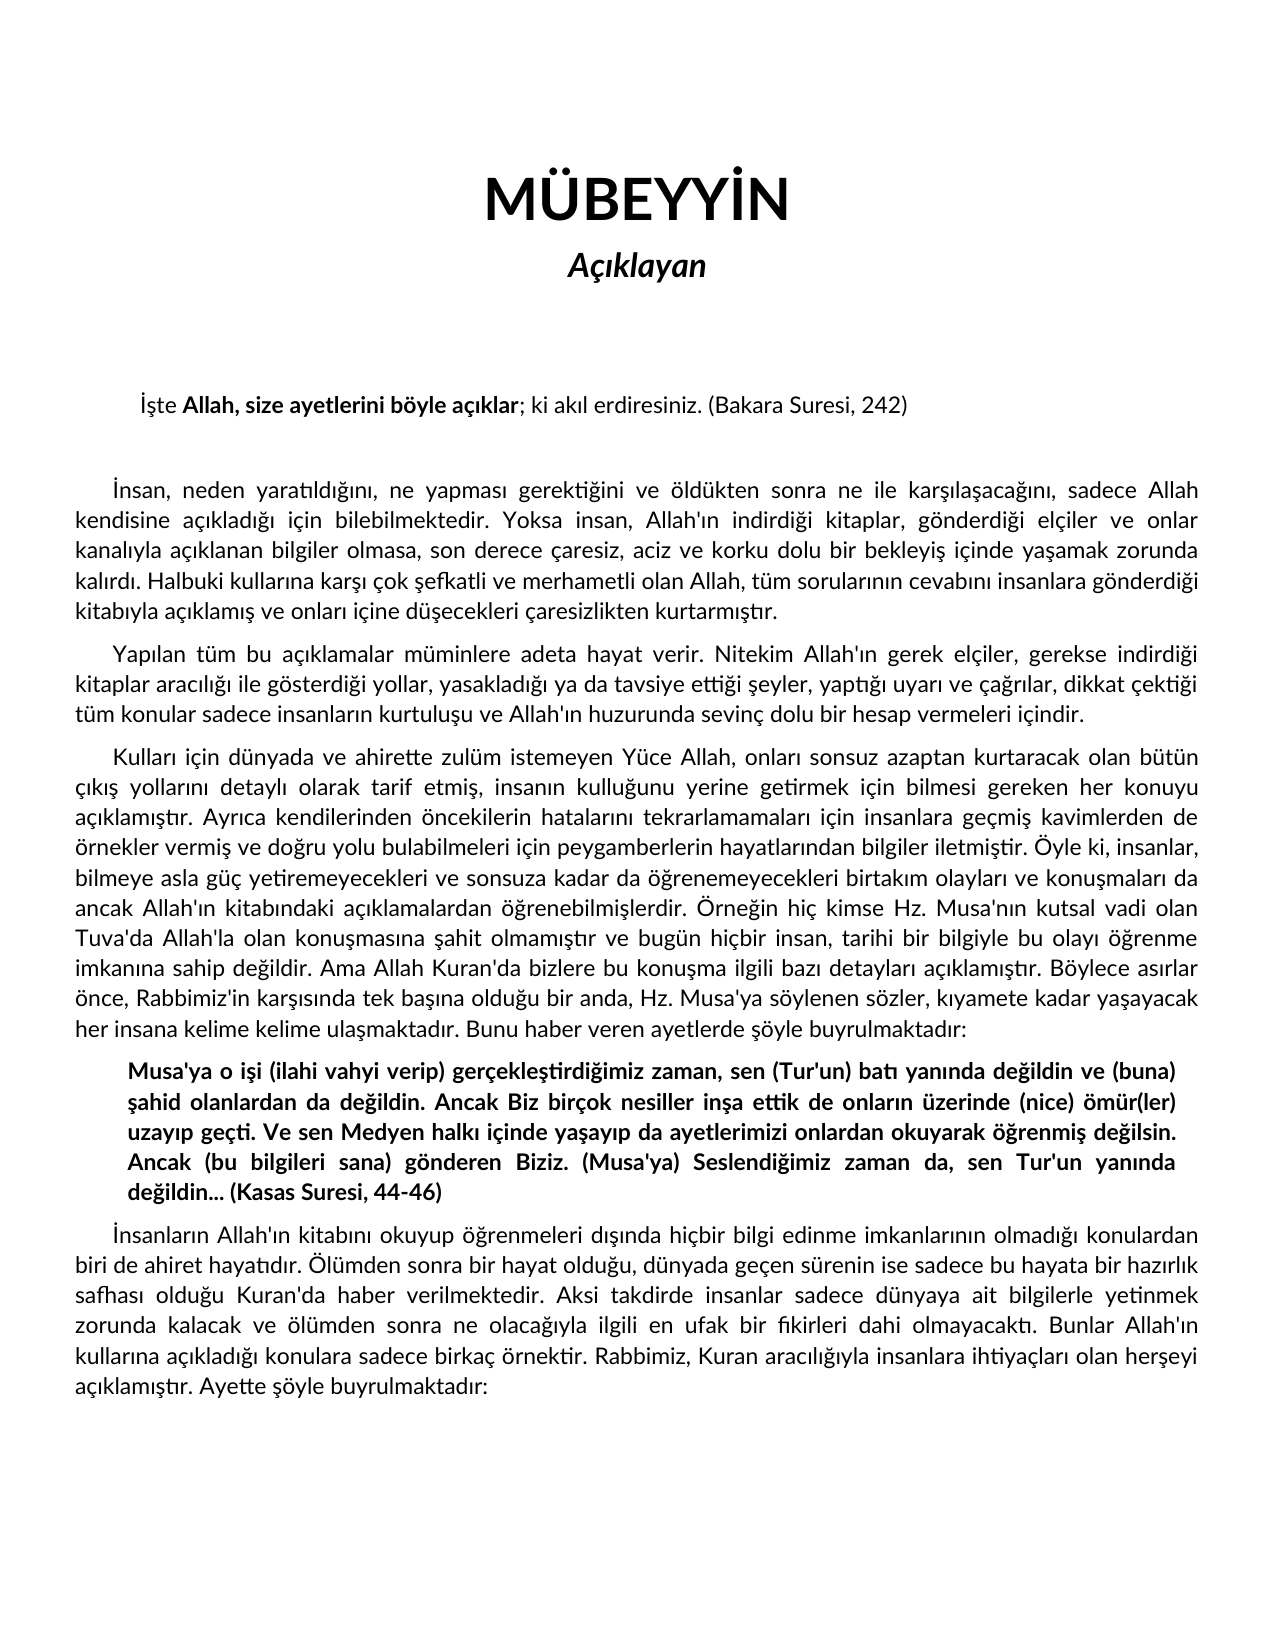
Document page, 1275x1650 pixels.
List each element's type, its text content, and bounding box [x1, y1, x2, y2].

text Açıklayan [75, 245, 1200, 285]
text Musa'ya o işi (ilahi vahyi verip) gerçekleştirdiğimiz zaman, sen (Tur'un) batı yanında değildin ve (buna) şahid olanlardan da değildin. Ancak Biz birçok nesiller inşa ettik de onların üzerinde (nice) ömür(ler) uzayıp geçti. Ve sen Medyen halkı içinde yaşayıp da ayetlerimizi onlardan okuyarak öğrenmiş değilsin. Ancak (bu bilgileri sana) gönderen Biziz. (Musa'ya) Seslendiğimiz zaman da, sen Tur'un yanında değildin... (Kasas Suresi, 44-46) [127, 1057, 1177, 1205]
subtitle MÜBEYYİN [75, 162, 1200, 232]
text İnsanların Allah'ın kitabını okuyup öğrenmeleri dışında hiçbir bilgi edinme imkanlarının olmadığı konulardan biri de ahiret hayatıdır. Ölümden sonra bir hayat olduğu, dünyada geçen sürenin ise sadece bu hayata bir hazırlık safhası olduğu Kuran'da haber verilmektedir. Aksi takdirde insanlar sadece dünyaya ait bilgilerle yetinmek zorunda kalacak ve ölümden sonra ne olacağıyla ilgili en ufak bir fikirleri dahi olmayacaktı. Bunlar Allah'ın kullarına açıkladığı konulara sadece birkaç örnektir. Rabbimiz, Kuran aracılığıyla insanlara ihtiyaçları olan herşeyi açıklamıştır. Ayette şöyle buyrulmaktadır: [75, 1221, 1200, 1399]
text İnsan, neden yaratıldığını, ne yapması gerektiğini ve öldükten sonra ne ile karşılaşacağını, sadece Allah kendisine açıkladığı için bilebilmektedir. Yoksa insan, Allah'ın indirdiği kitaplar, gönderdiği elçiler ve onlar kanalıyla açıklanan bilgiler olmasa, son derece çaresiz, aciz ve korku dolu bir bekleyiş içinde yaşamak zorunda kalırdı. Halbuki kullarına karşı çok şefkatli ve merhametli olan Allah, tüm sorularının cevabını insanlara gönderdiği kitabıyla açıklamış ve onları içine düşecekleri çaresizlikten kurtarmıştır. [75, 476, 1200, 624]
text Kulları için dünyada ve ahirette zulüm istemeyen Yüce Allah, onları sonsuz azaptan kurtaracak olan bütün çıkış yollarını detaylı olarak tarif etmiş, insanın kulluğunu yerine getirmek için bilmesi gereken her konuyu açıklamıştır. Ayrıca kendilerinden öncekilerin hatalarını tekrarlamamaları için insanlara geçmiş kavimlerden de örnekler vermiş ve doğru yolu bulabilmeleri için peygamberlerin hayatlarından bilgiler iletmiştir. Öyle ki, insanlar, bilmeye asla güç yetiremeyecekleri ve sonsuza kadar da öğrenemeyecekleri birtakım olayları ve konuşmaları da ancak Allah'ın kitabındaki açıklamalardan öğrenebilmişlerdir. Örneğin hiç kimse Hz. Musa'nın kutsal vadi olan Tuva'da Allah'la olan konuşmasına şahit olmamıştır ve bugün hiçbir insan, tarihi bir bilgiyle bu olayı öğrenme imkanına sahip değildir. Ama Allah Kuran'da bizlere bu konuşma ilgili bazı detayları açıklamıştır. Böylece asırlar önce, Rabbimiz'in karşısında tek başına olduğu bir anda, Hz. Musa'ya söylenen sözler, kıyamete kadar yaşayacak her insana kelime kelime ulaşmaktadır. Bunu haber veren ayetlerde şöyle buyrulmaktadır: [75, 742, 1200, 1042]
text Yapılan tüm bu açıklamalar müminlere adeta hayat verir. Nitekim Allah'ın gerek elçiler, gerekse indirdiği kitaplar aracılığı ile gösterdiği yollar, yasakladığı ya da tavsiye ettiği şeyler, yaptığı uyarı ve çağrılar, dikkat çektiği tüm konular sadece insanların kurtuluşu ve Allah'ın huzurunda sevinç dolu bir hesap vermeleri içindir. [75, 639, 1200, 727]
text İşte Allah, size ayetlerini böyle açıklar; ki akıl erdiresiniz. (Bakara Suresi, 242) [140, 390, 1178, 418]
